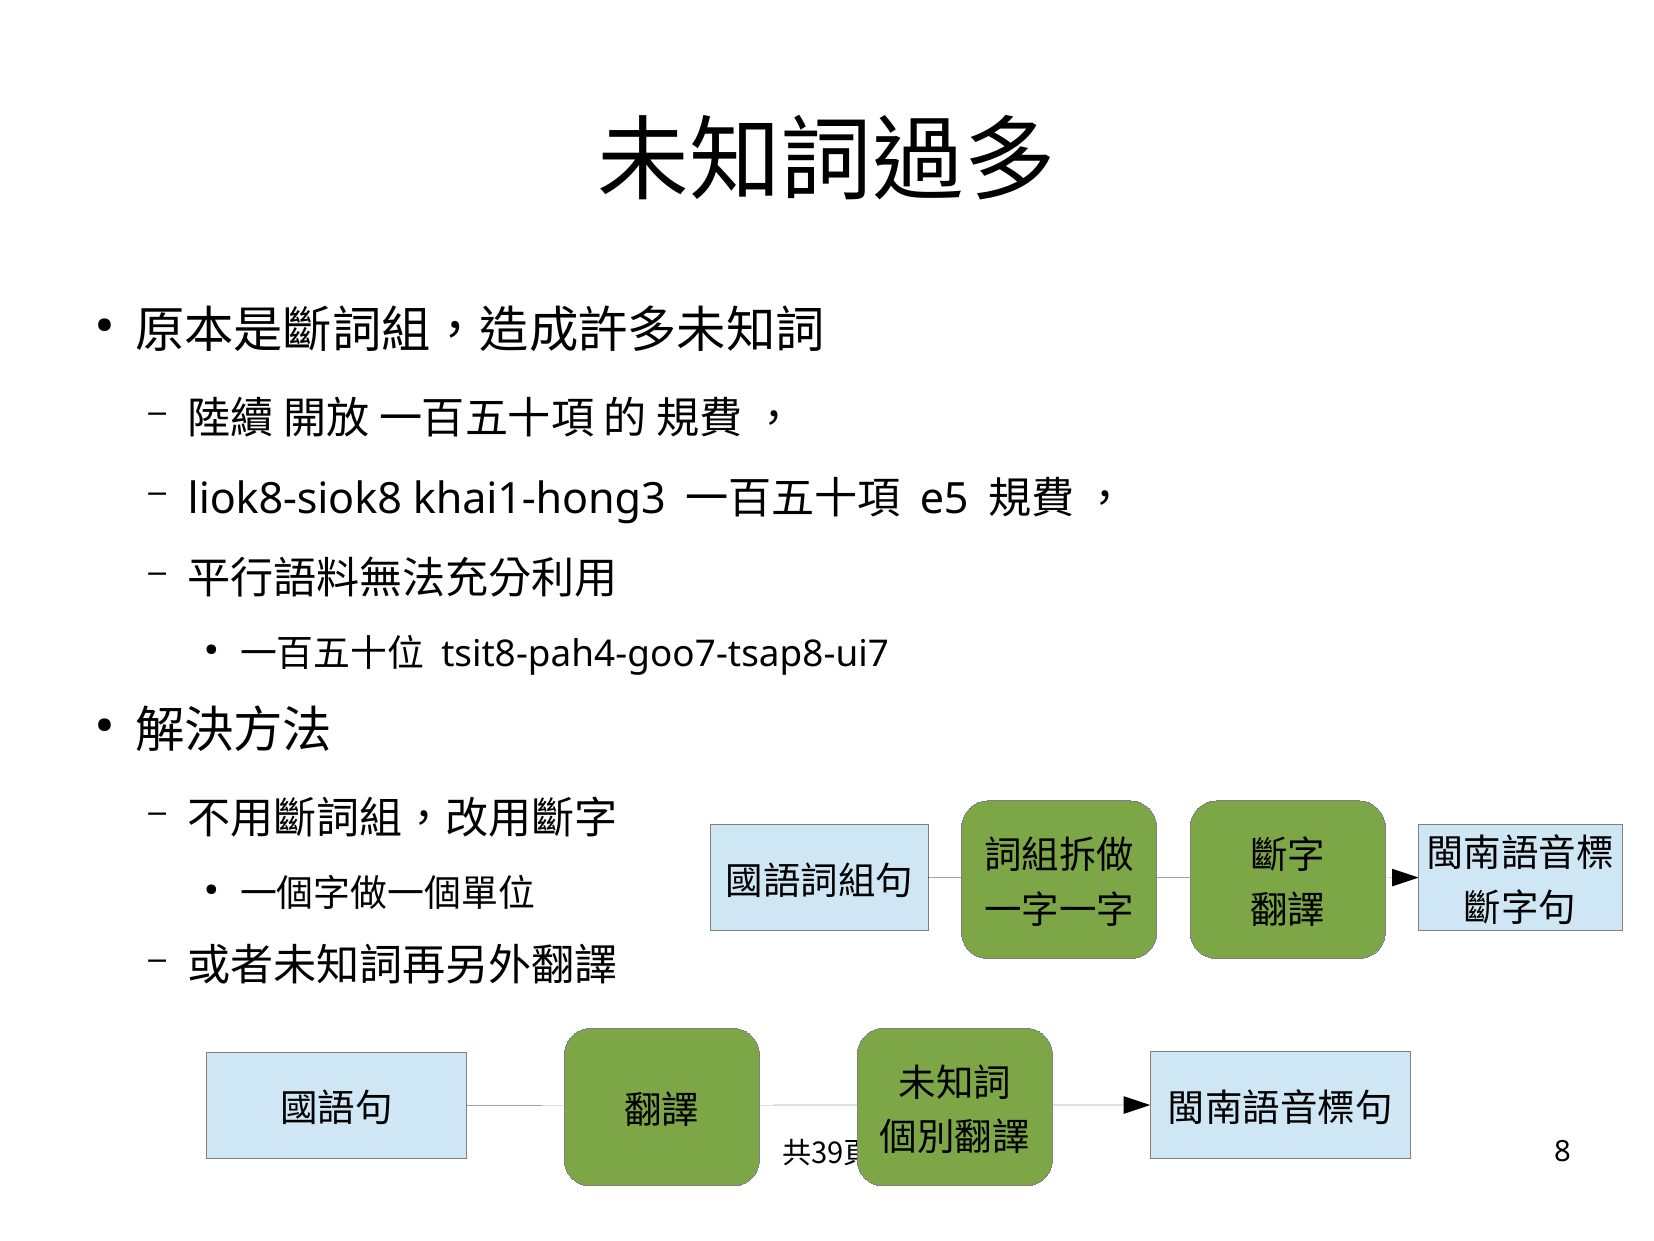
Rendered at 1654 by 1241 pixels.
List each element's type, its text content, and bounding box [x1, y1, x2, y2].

text_box 斷字 翻譯 [1190, 800, 1386, 959]
text_box 閩南語音標句 [1150, 1051, 1411, 1159]
list 原本是斷詞組，造成許多未知詞 陸續 開放 一百五十項 的 規費 ， liok8-siok8 khai1-hong3 一百五十項 e5 規費 ， 平行語料無法充分利用 一百五十位 tsit8-pah4-goo7-tsap8-ui7 解決方法 不用斷詞組，改用斷字 一個字做一個單位 或者未知詞再另外翻譯 [82, 290, 1538, 1002]
text_box 翻譯 [564, 1028, 760, 1186]
text_box 閩南語音標 斷字句 [1418, 824, 1623, 931]
text_box 國語詞組句 [710, 824, 929, 931]
title 未知詞過多 [82, 49, 1571, 257]
text_box 國語句 [206, 1052, 467, 1159]
text_box 詞組拆做 一字一字 [961, 800, 1157, 959]
text_box 未知詞 個別翻譯 [857, 1028, 1053, 1186]
